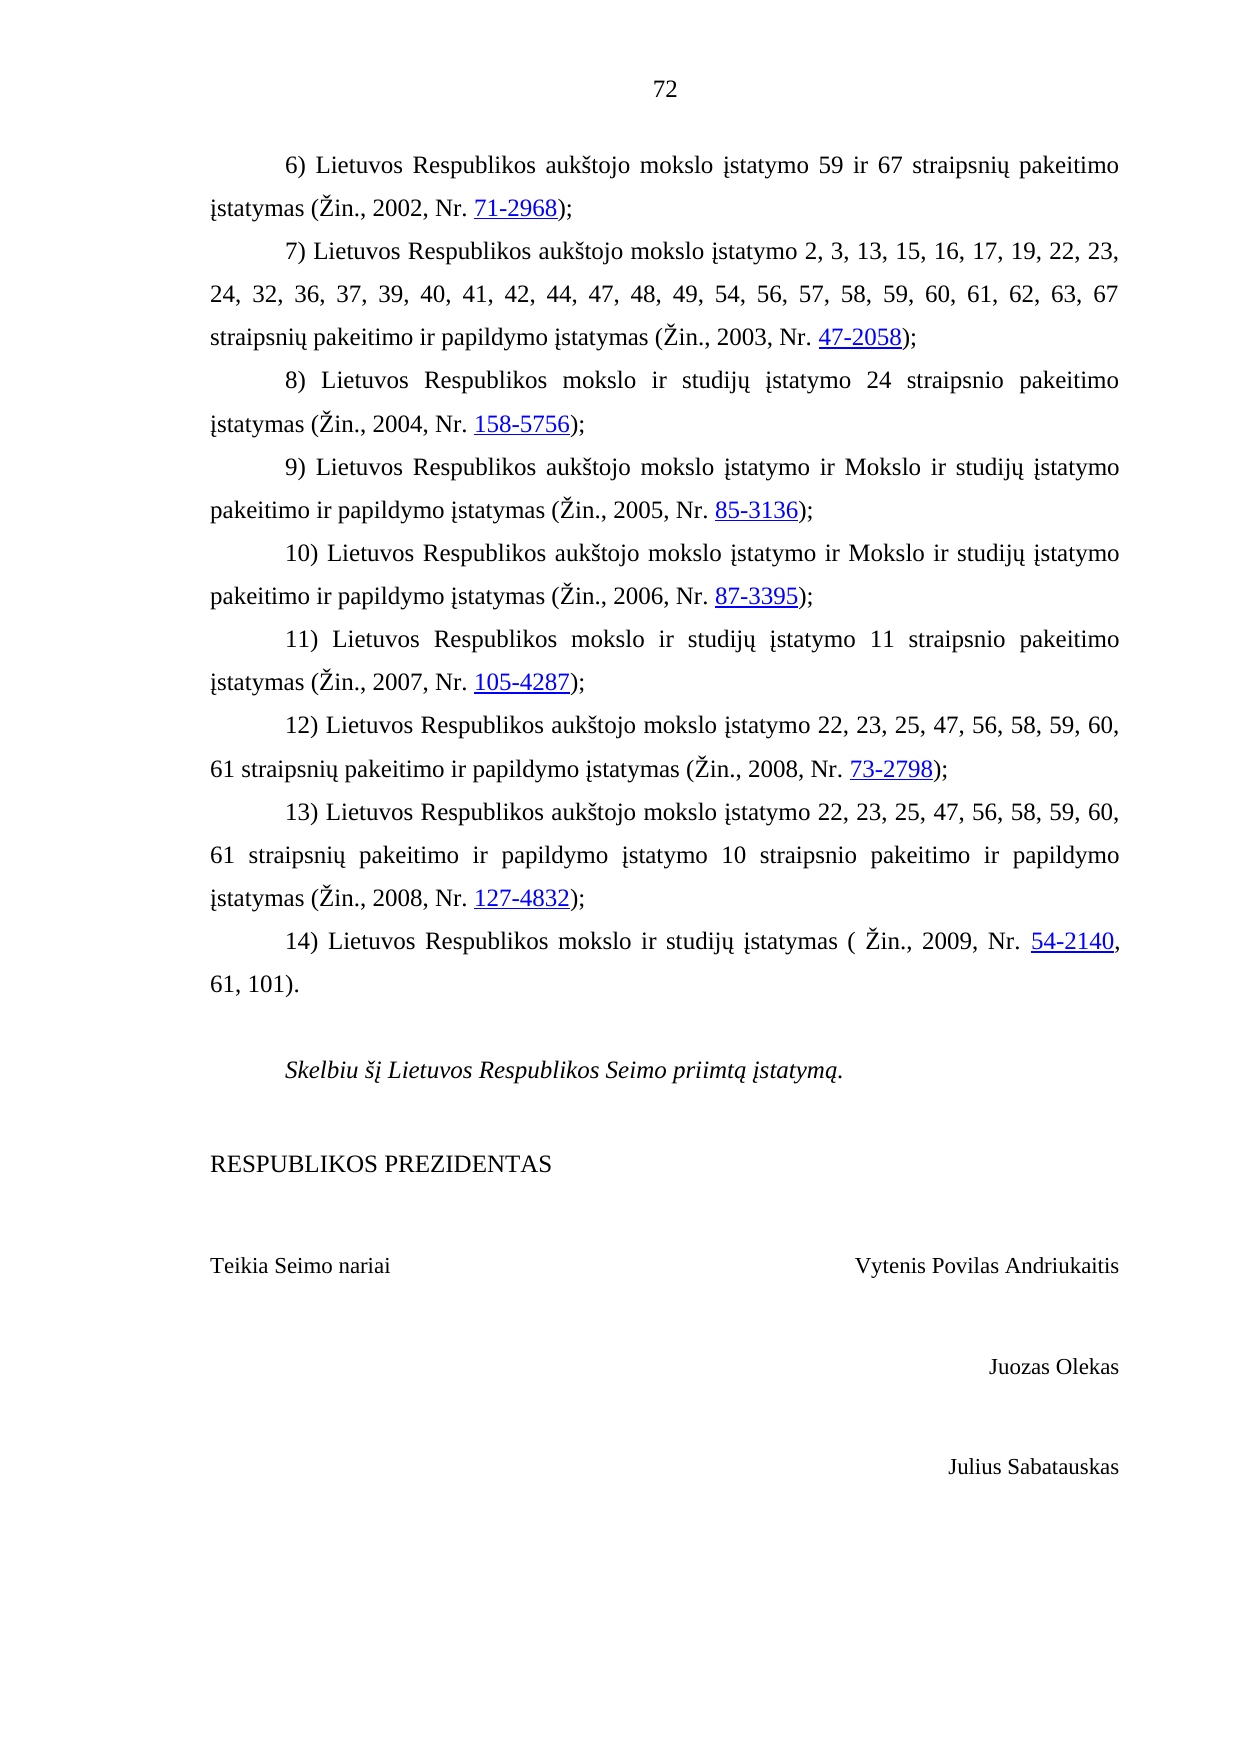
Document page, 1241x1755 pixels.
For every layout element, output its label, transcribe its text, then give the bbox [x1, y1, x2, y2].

text 9) Lietuvos Respublikos aukštojo mokslo įstatymo ir Mokslo ir studijų įstatymo pakeitimo ir papildymo įstatymas (Žin., 2005, Nr. 85-3136); [210, 452, 1120, 524]
text 7) Lietuvos Respublikos aukštojo mokslo įstatymo 2, 3, 13, 15, 16, 17, 19, 22, 23, 24, 32, 36, 37, 39, 40, 41, 42, 44, 47, 48, 49, 54, 56, 57, 58, 59, 60, 61, 62, 63, 67 straipsnių pakeitimo ir papildymo įstatymas (Žin., 2003, Nr. 47-2058); [210, 236, 1120, 351]
text 13) Lietuvos Respublikos aukštojo mokslo įstatymo 22, 23, 25, 47, 56, 58, 59, 60, 61 straipsnių pakeitimo ir papildymo įstatymo 10 straipsnio pakeitimo ir papildymo įstatymas (Žin., 2008, Nr. 127-4832); [210, 797, 1120, 912]
text 11) Lietuvos Respublikos mokslo ir studijų įstatymo 11 straipsnio pakeitimo įstatymas (Žin., 2007, Nr. 105-4287); [210, 624, 1120, 696]
text 10) Lietuvos Respublikos aukštojo mokslo įstatymo ir Mokslo ir studijų įstatymo pakeitimo ir papildymo įstatymas (Žin., 2006, Nr. 87-3395); [210, 538, 1120, 610]
text 8) Lietuvos Respublikos mokslo ir studijų įstatymo 24 straipsnio pakeitimo įstatymas (Žin., 2004, Nr. 158-5756); [210, 366, 1120, 437]
text RESPUBLIKOS PREZIDENTAS [210, 1149, 1120, 1178]
text Skelbiu šį Lietuvos Respublikos Seimo priimtą įstatymą. [210, 1056, 1120, 1084]
text Julius Sabatauskas [210, 1453, 1120, 1480]
text 14) Lietuvos Respublikos mokslo ir studijų įstatymas ( Žin., 2009, Nr. 54-2140, 61, 101). [210, 926, 1120, 998]
text Juozas Olekas [210, 1353, 1120, 1379]
text 6) Lietuvos Respublikos aukštojo mokslo įstatymo 59 ir 67 straipsnių pakeitimo įstatymas (Žin., 2002, Nr. 71-2968); [210, 150, 1120, 222]
text Teikia Seimo nariai Vytenis Povilas Andriukaitis [210, 1252, 1120, 1278]
text 12) Lietuvos Respublikos aukštojo mokslo įstatymo 22, 23, 25, 47, 56, 58, 59, 60, 61 straipsnių pakeitimo ir papildymo įstatymas (Žin., 2008, Nr. 73-2798); [210, 711, 1120, 782]
